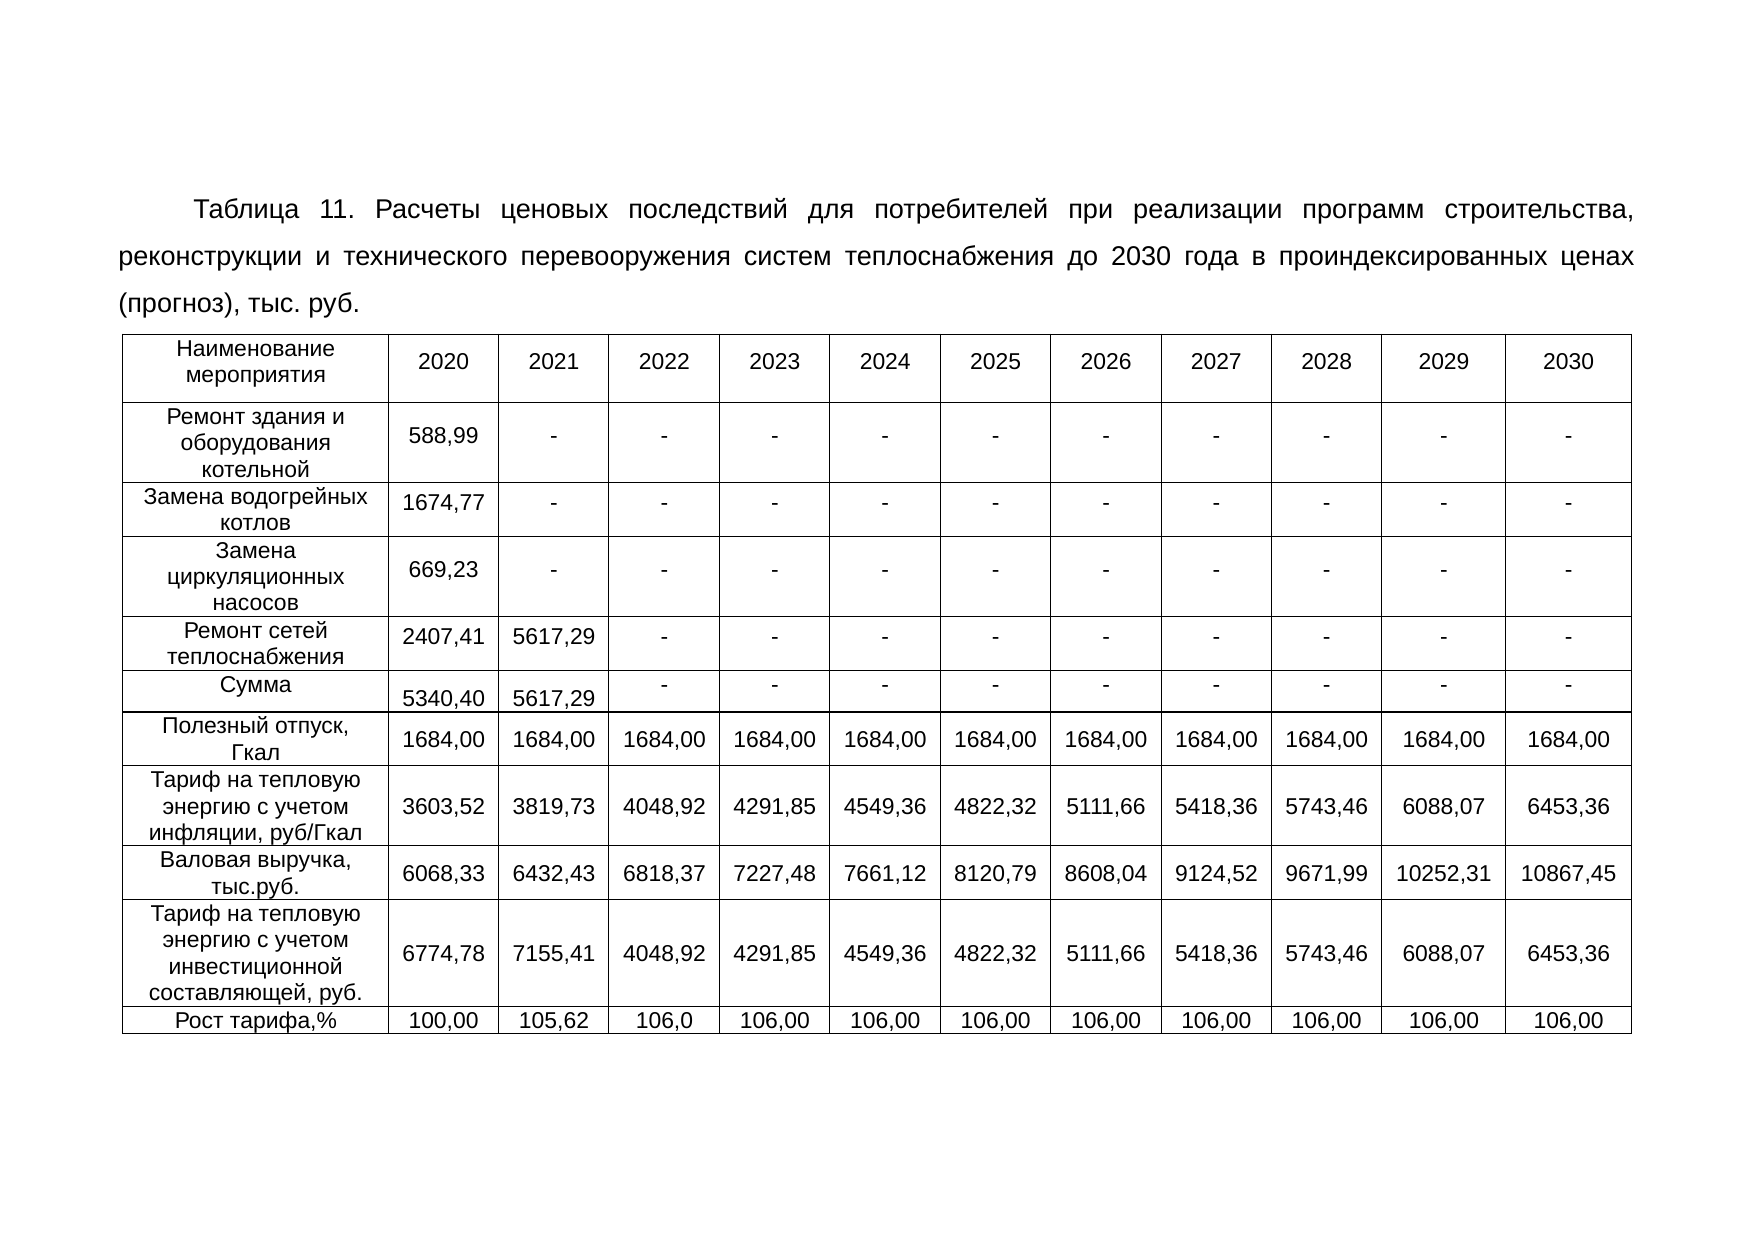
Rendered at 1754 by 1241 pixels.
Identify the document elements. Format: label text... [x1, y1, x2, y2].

table_cell 1684,00 [941, 713, 1050, 765]
table_cell - [609, 671, 719, 711]
table_cell 6774,78 [389, 900, 498, 1006]
table_cell 4291,85 [720, 766, 829, 845]
table_cell - [830, 617, 940, 669]
table_cell - [1162, 537, 1271, 616]
table_cell 4048,92 [609, 766, 719, 845]
table_cell 4822,32 [941, 900, 1050, 1006]
table_cell - [499, 403, 608, 482]
table_cell 1684,00 [609, 713, 719, 765]
table_cell 588,99 [389, 403, 498, 482]
table_cell 106,00 [720, 1007, 829, 1033]
table_cell - [720, 403, 829, 482]
table_cell - [1051, 671, 1161, 711]
table_cell 106,00 [830, 1007, 940, 1033]
table_header 2021 [499, 335, 608, 402]
table_cell - [1382, 671, 1505, 711]
table_cell - [1272, 617, 1381, 669]
table_cell - [941, 537, 1050, 616]
table_header 2020 [389, 335, 498, 402]
table_cell - [1506, 483, 1631, 536]
table_cell 106,0 [609, 1007, 719, 1033]
table_cell - [941, 403, 1050, 482]
table_cell 7661,12 [830, 846, 940, 899]
table_cell 105,62 [499, 1007, 608, 1033]
table_cell 5111,66 [1051, 766, 1161, 845]
table_cell 5617,29 [499, 617, 608, 669]
table_header 2026 [1051, 335, 1161, 402]
table_cell 4549,36 [830, 766, 940, 845]
table_header 2030 [1506, 335, 1631, 402]
table_header 2022 [609, 335, 719, 402]
table_cell - [609, 403, 719, 482]
table_cell - [1162, 671, 1271, 711]
table_header Наименование мероприятия [123, 335, 388, 402]
table_cell - [1506, 671, 1631, 711]
table_cell 9124,52 [1162, 846, 1271, 899]
table_cell Полезный отпуск, Гкал [123, 713, 388, 765]
table_header 2024 [830, 335, 940, 402]
table_cell - [609, 483, 719, 536]
table_cell 8120,79 [941, 846, 1050, 899]
table_cell Замена циркуляционных насосов [123, 537, 388, 616]
table_cell - [720, 483, 829, 536]
table_header 2027 [1162, 335, 1271, 402]
table_cell - [720, 617, 829, 669]
table_cell 5340,40 [389, 671, 498, 711]
table_cell - [720, 671, 829, 711]
table_cell 1684,00 [720, 713, 829, 765]
table_cell 5418,36 [1162, 900, 1271, 1006]
table_cell 1684,00 [1051, 713, 1161, 765]
table_cell 5617,29 [499, 671, 608, 711]
table_cell 3603,52 [389, 766, 498, 845]
table_cell 4549,36 [830, 900, 940, 1006]
table_cell - [1051, 537, 1161, 616]
table_cell - [1382, 483, 1505, 536]
table_cell 106,00 [1382, 1007, 1505, 1033]
table_cell 106,00 [1162, 1007, 1271, 1033]
table_cell Рост тарифа,% [123, 1007, 388, 1033]
table_cell Замена водогрейных котлов [123, 483, 388, 536]
table_cell Сумма [123, 671, 388, 711]
table_cell - [941, 671, 1050, 711]
table_cell 3819,73 [499, 766, 608, 845]
table_cell 5743,46 [1272, 766, 1381, 845]
table_cell 9671,99 [1272, 846, 1381, 899]
table_cell 5111,66 [1051, 900, 1161, 1006]
table_cell 1674,77 [389, 483, 498, 536]
table_cell Тариф на тепловую энергию с учетом инвестиционной составляющей, руб. [123, 900, 388, 1006]
table_cell Ремонт здания и оборудования котельной [123, 403, 388, 482]
table_cell 5743,46 [1272, 900, 1381, 1006]
table_cell - [1162, 403, 1271, 482]
table_cell Тариф на тепловую энергию с учетом инфляции, руб/Гкал [123, 766, 388, 845]
table_cell - [1506, 403, 1631, 482]
table_cell - [609, 537, 719, 616]
table_cell - [830, 483, 940, 536]
table_cell 7155,41 [499, 900, 608, 1006]
table_cell 1684,00 [1382, 713, 1505, 765]
table_cell 10867,45 [1506, 846, 1631, 899]
table_cell - [1382, 537, 1505, 616]
table_header 2029 [1382, 335, 1505, 402]
table_cell - [830, 403, 940, 482]
table_cell 6453,36 [1506, 766, 1631, 845]
table_cell 7227,48 [720, 846, 829, 899]
table_cell - [1162, 617, 1271, 669]
table_cell 1684,00 [830, 713, 940, 765]
table_cell 1684,00 [499, 713, 608, 765]
table_cell 6432,43 [499, 846, 608, 899]
table_cell - [1272, 671, 1381, 711]
table_cell 10252,31 [1382, 846, 1505, 899]
table_cell - [1272, 403, 1381, 482]
table_cell Валовая выручка, тыс.руб. [123, 846, 388, 899]
table_cell 1684,00 [1506, 713, 1631, 765]
table_cell 8608,04 [1051, 846, 1161, 899]
table_cell 1684,00 [1272, 713, 1381, 765]
table_cell - [1051, 483, 1161, 536]
table_cell 6088,07 [1382, 766, 1505, 845]
table_cell 6818,37 [609, 846, 719, 899]
table_cell - [720, 537, 829, 616]
table_cell - [941, 483, 1050, 536]
table_cell - [499, 483, 608, 536]
table_cell - [830, 537, 940, 616]
table_cell - [1506, 617, 1631, 669]
table_header 2028 [1272, 335, 1381, 402]
table_cell 4048,92 [609, 900, 719, 1006]
table_cell 669,23 [389, 537, 498, 616]
table_cell 4291,85 [720, 900, 829, 1006]
table_header 2025 [941, 335, 1050, 402]
table_cell 106,00 [1051, 1007, 1161, 1033]
table_cell 2407,41 [389, 617, 498, 669]
table_cell 5418,36 [1162, 766, 1271, 845]
table_header 2023 [720, 335, 829, 402]
table_cell - [1272, 537, 1381, 616]
table_cell - [941, 617, 1050, 669]
table_cell - [1051, 403, 1161, 482]
table_cell 106,00 [1272, 1007, 1381, 1033]
table_cell - [1272, 483, 1381, 536]
table_cell - [1051, 617, 1161, 669]
text Таблица 11. Расчеты ценовых последствий для потребителей при реализации программ строительства, реконструкции и технического перевооружения систем теплоснабжения до 2030 года в проиндексированных ценах (прогноз), тыс. руб. [118, 193, 1636, 318]
table_cell - [1162, 483, 1271, 536]
table_cell 1684,00 [1162, 713, 1271, 765]
table_cell - [499, 537, 608, 616]
table_cell - [1506, 537, 1631, 616]
table_cell Ремонт сетей теплоснабжения [123, 617, 388, 669]
table_cell - [1382, 403, 1505, 482]
table_cell 106,00 [1506, 1007, 1631, 1033]
table_cell - [1382, 617, 1505, 669]
table_cell 1684,00 [389, 713, 498, 765]
table_cell 100,00 [389, 1007, 498, 1033]
table_cell 6088,07 [1382, 900, 1505, 1006]
table_cell 106,00 [941, 1007, 1050, 1033]
table_cell - [830, 671, 940, 711]
table_cell 6453,36 [1506, 900, 1631, 1006]
table_cell 4822,32 [941, 766, 1050, 845]
table_cell 6068,33 [389, 846, 498, 899]
table_cell - [609, 617, 719, 669]
